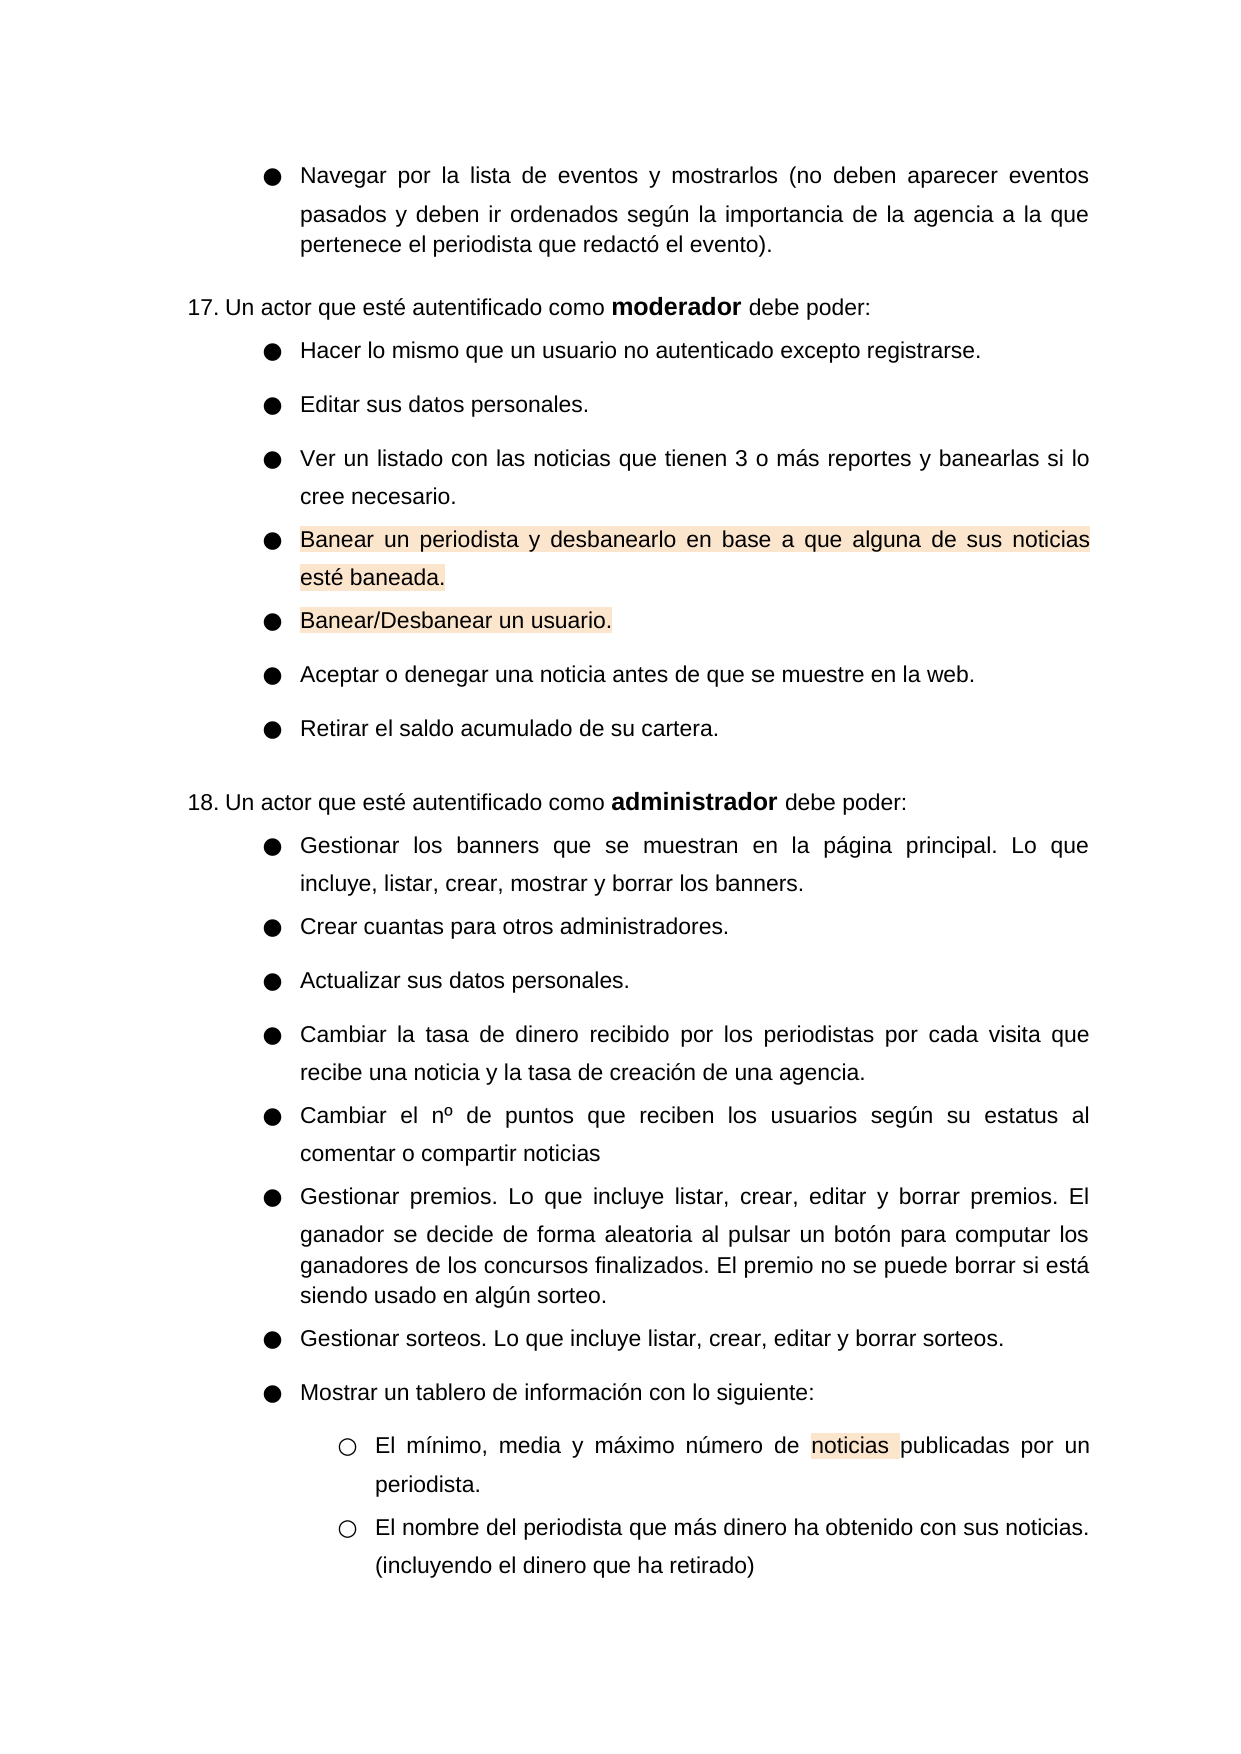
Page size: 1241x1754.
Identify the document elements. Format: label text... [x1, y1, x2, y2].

list Mostrar un tablero de información con lo siguiente: [262, 1366, 1090, 1413]
list Gestionar sorteos. Lo que incluye listar, crear, editar y borrar sorteos. [262, 1312, 1090, 1359]
list Ver un listado con las noticias que tienen 3 o más reportes y banearlas si lo cree necesario. [262, 432, 1090, 509]
list Aceptar o denegar una noticia antes de que se muestre en la web. [262, 648, 1090, 695]
list Hacer lo mismo que un usuario no autenticado excepto registrarse. [262, 324, 1090, 371]
list Un actor que esté autentificado como administrador debe poder: [187, 787, 1090, 815]
list Banear/Desbanear un usuario. [262, 594, 1090, 641]
list Retirar el saldo acumulado de su cartera. [262, 702, 1090, 749]
list Un actor que esté autentificado como moderador debe poder: [187, 291, 1090, 320]
list Gestionar premios. Lo que incluye listar, crear, editar y borrar premios. El ganador se decide de forma aleatoria al pulsar un botón para computar los ganadores de los concursos finalizados. El premio no se puede borrar si está siendo usado en algún sorteo. [262, 1171, 1090, 1308]
list Banear un periodista y desbanearlo en base a que alguna de sus noticias esté baneada. [262, 513, 1090, 591]
list Editar sus datos personales. [262, 378, 1090, 425]
list Cambiar el nº de puntos que reciben los usuarios según su estatus al comentar o compartir noticias [262, 1089, 1090, 1167]
list Navegar por la lista de eventos y mostrarlos (no deben aparecer eventos pasados y deben ir ordenados según la importancia de la agencia a la que pertenece el periodista que redactó el evento). [262, 150, 1090, 257]
list Cambiar la tasa de dinero recibido por los periodistas por cada visita que recibe una noticia y la tasa de creación de una agencia. [262, 1008, 1090, 1086]
list Gestionar los banners que se muestran en la página principal. Lo que incluye, listar, crear, mostrar y borrar los banners. [262, 819, 1090, 897]
list El nombre del periodista que más dinero ha obtenido con sus noticias.(incluyendo el dinero que ha retirado) [337, 1501, 1090, 1578]
list Actualizar sus datos personales. [262, 954, 1090, 1002]
list Crear cuantas para otros administradores. [262, 901, 1090, 948]
list El mínimo, media y máximo número de noticias publicadas por un periodista. [337, 1420, 1090, 1497]
